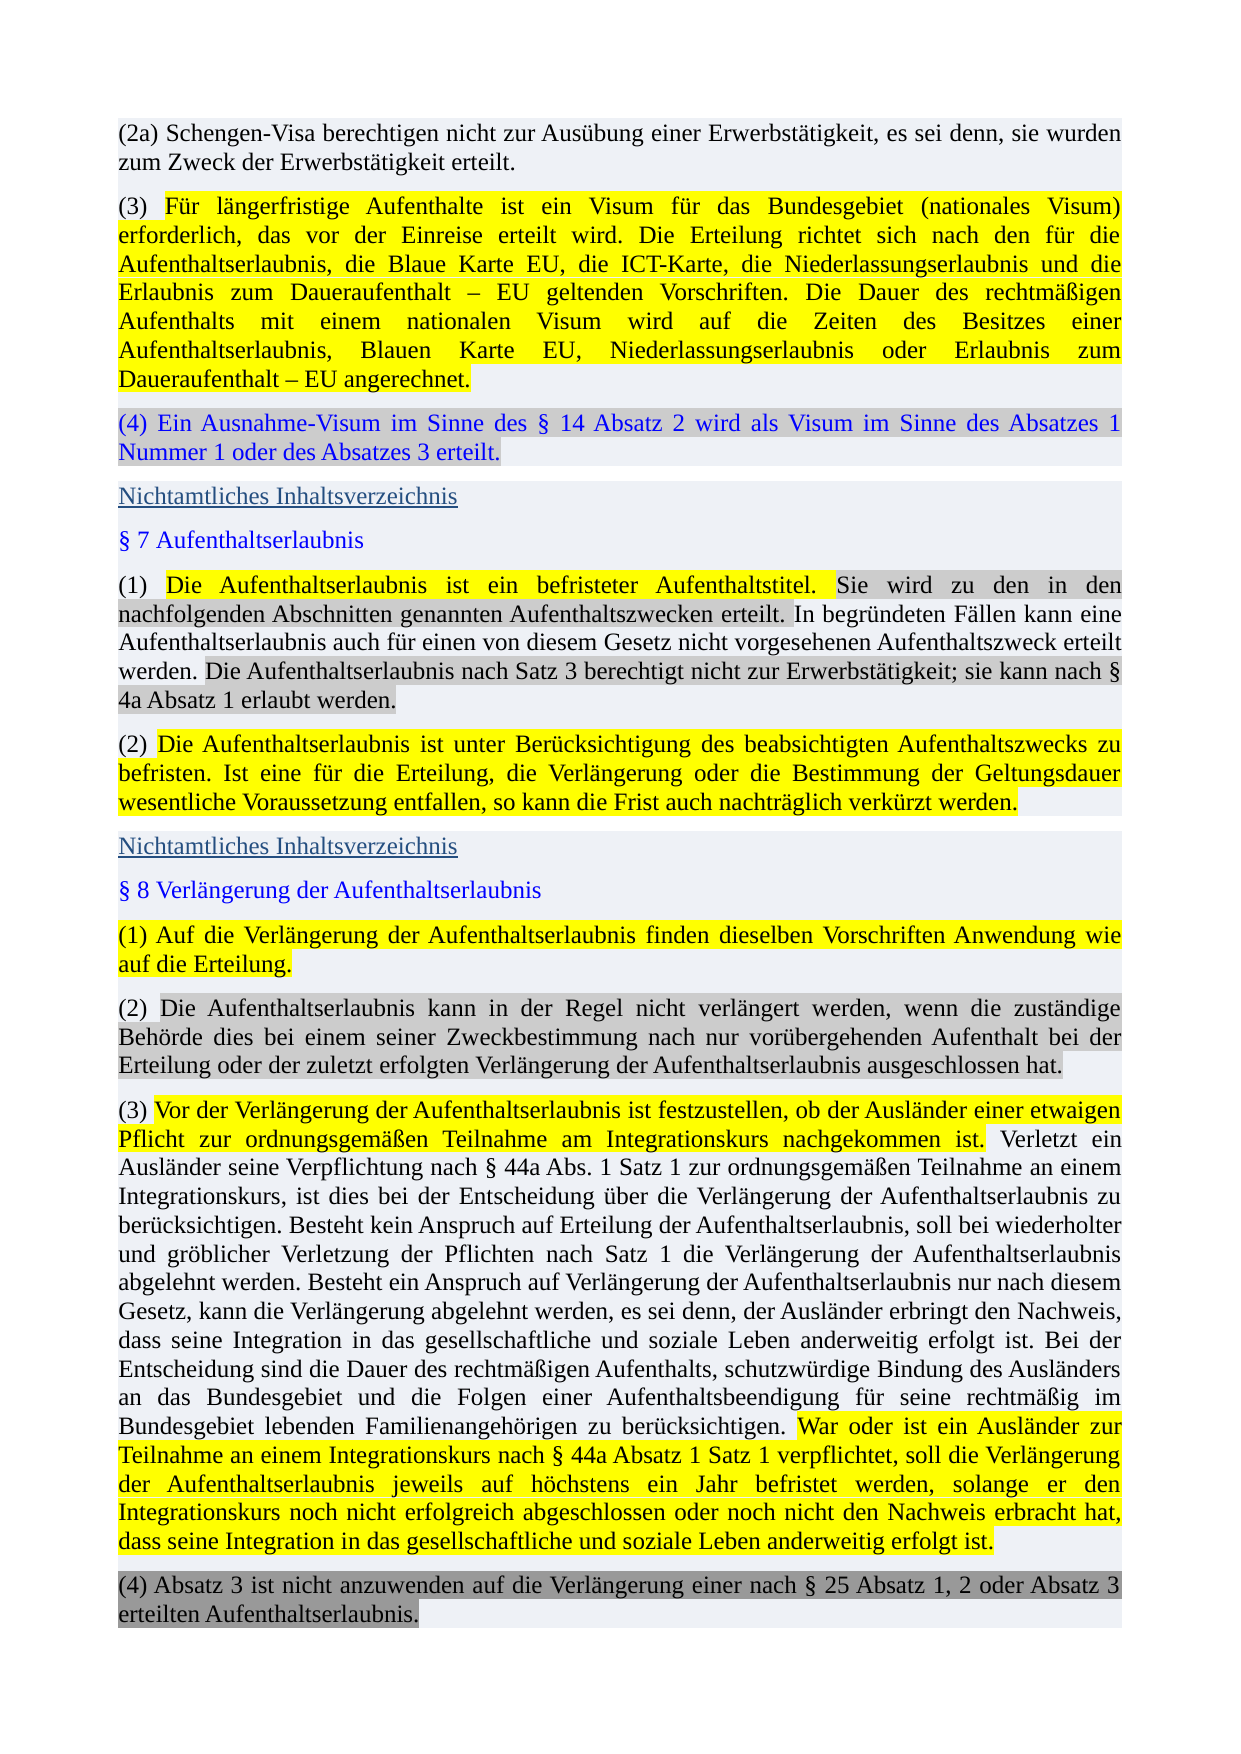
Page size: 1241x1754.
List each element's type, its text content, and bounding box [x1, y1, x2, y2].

text (1) Auf die Verlängerung der Aufenthaltserlaubnis finden dieselben Vorschriften Anwendung wie auf die Erteilung. [118, 920, 1122, 977]
subtitle § 7 Aufenthaltserlaubnis [118, 526, 1122, 554]
text (2) Die Aufenthaltserlaubnis kann in der Regel nicht verlängert werden, wenn die zuständige Behörde dies bei einem seiner Zweckbestimmung nach nur vorübergehenden Aufenthalt bei der Erteilung oder der zuletzt erfolgten Verlängerung der Aufenthaltserlaubnis ausgeschlossen hat. [118, 993, 1122, 1079]
text (2) Die Aufenthaltserlaubnis ist unter Berücksichtigung des beabsichtigten Aufenthaltszwecks zu befristen. Ist eine für die Erteilung, die Verlängerung oder die Bestimmung der Geltungsdauer wesentliche Voraussetzung entfallen, so kann die Frist auch nachträglich verkürzt werden. [118, 729, 1122, 816]
text Nichtamtliches Inhaltsverzeichnis [118, 481, 1122, 510]
text Nichtamtliches Inhaltsverzeichnis [118, 831, 1122, 860]
text (3) Für längerfristige Aufenthalte ist ein Visum für das Bundesgebiet (nationales Visum) erforderlich, das vor der Einreise erteilt wird. Die Erteilung richtet sich nach den für die Aufenthaltserlaubnis, die Blaue Karte EU, die ICT-Karte, die Niederlassungserlaubnis und die Erlaubnis zum Daueraufenthalt – EU geltenden Vorschriften. Die Dauer des rechtmäßigen Aufenthalts mit einem nationalen Visum wird auf die Zeiten des Besitzes einer Aufenthaltserlaubnis, Blauen Karte EU, Niederlassungserlaubnis oder Erlaubnis zum Daueraufenthalt – EU angerechnet. [118, 191, 1122, 392]
text (4) Ein Ausnahme-Visum im Sinne des § 14 Absatz 2 wird als Visum im Sinne des Absatzes 1 Nummer 1 oder des Absatzes 3 erteilt. [118, 408, 1122, 466]
text (4) Absatz 3 ist nicht anzuwenden auf die Verlängerung einer nach § 25 Absatz 1, 2 oder Absatz 3 erteilten Aufenthaltserlaubnis. [118, 1571, 1122, 1628]
text (1) Die Aufenthaltserlaubnis ist ein befristeter Aufenthaltstitel. Sie wird zu den in den nachfolgenden Abschnitten genannten Aufenthaltszwecken erteilt. In begründeten Fällen kann eine Aufenthaltserlaubnis auch für einen von diesem Gesetz nicht vorgesehenen Aufenthaltszweck erteilt werden. Die Aufenthaltserlaubnis nach Satz 3 berechtigt nicht zur Erwerbstätigkeit; sie kann nach § 4a Absatz 1 erlaubt werden. [118, 570, 1122, 714]
text (2a) Schengen-Visa berechtigen nicht zur Ausübung einer Erwerbstätigkeit, es sei denn, sie wurden zum Zweck der Erwerbstätigkeit erteilt. [118, 118, 1122, 176]
subtitle § 8 Verlängerung der Aufenthaltserlaubnis [118, 876, 1122, 904]
text (3) Vor der Verlängerung der Aufenthaltserlaubnis ist festzustellen, ob der Ausländer einer etwaigen Pflicht zur ordnungsgemäßen Teilnahme am Integrationskurs nachgekommen ist. Verletzt ein Ausländer seine Verpflichtung nach § 44a Abs. 1 Satz 1 zur ordnungsgemäßen Teilnahme an einem Integrationskurs, ist dies bei der Entscheidung über die Verlängerung der Aufenthaltserlaubnis zu berücksichtigen. Besteht kein Anspruch auf Erteilung der Aufenthaltserlaubnis, soll bei wiederholter und gröblicher Verletzung der Pflichten nach Satz 1 die Verlängerung der Aufenthaltserlaubnis abgelehnt werden. Besteht ein Anspruch auf Verlängerung der Aufenthaltserlaubnis nur nach diesem Gesetz, kann die Verlängerung abgelehnt werden, es sei denn, der Ausländer erbringt den Nachweis, dass seine Integration in das gesellschaftliche und soziale Leben anderweitig erfolgt ist. Bei der Entscheidung sind die Dauer des rechtmäßigen Aufenthalts, schutzwürdige Bindung des Ausländers an das Bundesgebiet und die Folgen einer Aufenthaltsbeendigung für seine rechtmäßig im Bundesgebiet lebenden Familienangehörigen zu berücksichtigen. War oder ist ein Ausländer zur Teilnahme an einem Integrationskurs nach § 44a Absatz 1 Satz 1 verpflichtet, soll die Verlängerung der Aufenthaltserlaubnis jeweils auf höchstens ein Jahr befristet werden, solange er den Integrationskurs noch nicht erfolgreich abgeschlossen oder noch nicht den Nachweis erbracht hat, dass seine Integration in das gesellschaftliche und soziale Leben anderweitig erfolgt ist. [118, 1095, 1122, 1555]
